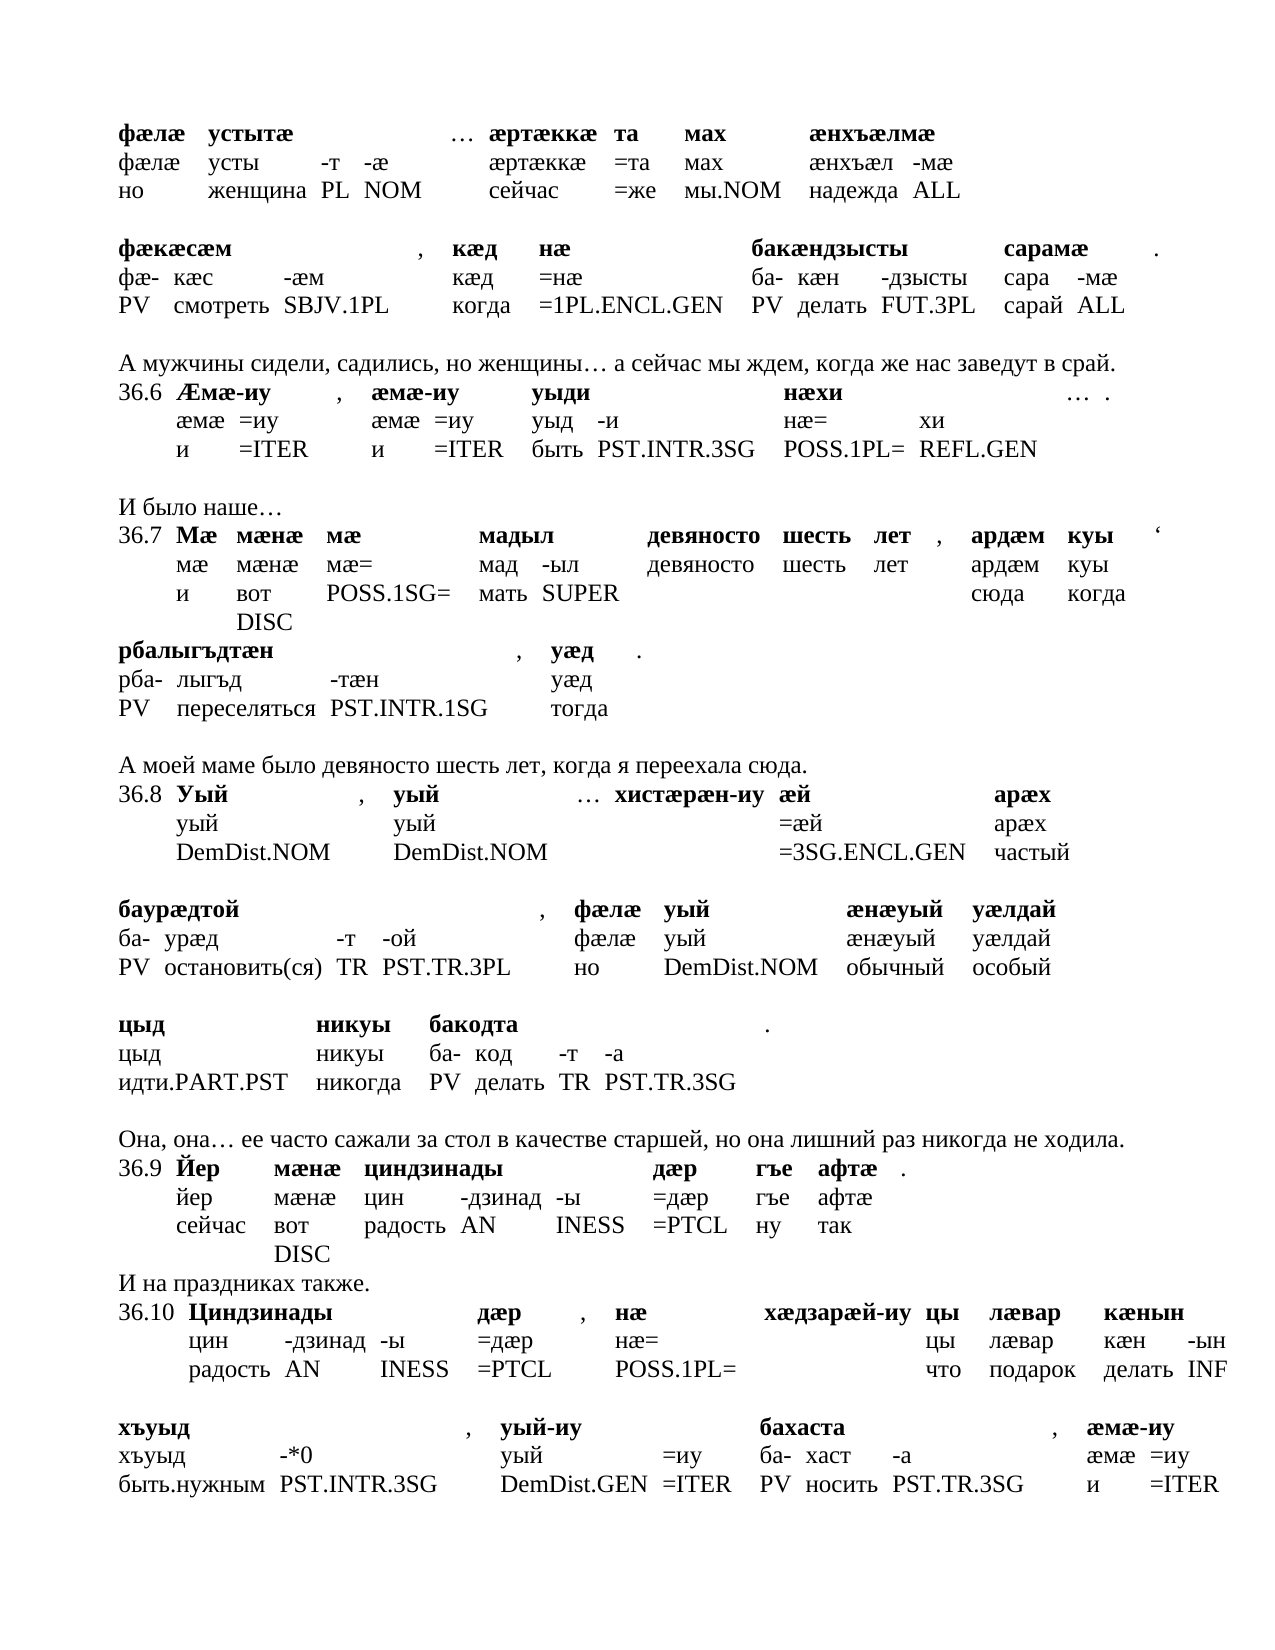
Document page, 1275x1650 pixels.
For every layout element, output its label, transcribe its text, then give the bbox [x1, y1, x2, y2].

text ардæм [971, 549, 1040, 578]
text уæлдай [972, 923, 1051, 952]
text POSS.1SG= [326, 578, 451, 607]
text -ыл [542, 549, 619, 578]
text æнхъæл [809, 147, 898, 176]
text цы [925, 1326, 962, 1354]
text æмæ-иу [371, 377, 518, 406]
text переселяться [177, 693, 316, 722]
text =1PL.ENCL.GEN [538, 291, 724, 319]
text уый-иу [500, 1412, 746, 1441]
text ба- [759, 1441, 792, 1469]
text нæ= [783, 406, 905, 434]
text арæх [994, 808, 1070, 837]
text =PTCL [477, 1354, 552, 1383]
text бакодта [429, 1009, 750, 1038]
text DemDist.GEN [500, 1469, 648, 1498]
text =ITER [434, 434, 504, 463]
text =иу [434, 406, 504, 434]
text шесть [782, 521, 860, 549]
text -дзинад [460, 1182, 542, 1211]
text . [636, 636, 657, 664]
text фæлæ [574, 894, 650, 923]
text мадыл [478, 521, 633, 549]
text хъуыд [118, 1441, 266, 1469]
text хаст [805, 1441, 878, 1469]
text кæс [173, 262, 269, 291]
text INF [1187, 1354, 1228, 1383]
text быть [531, 434, 583, 463]
text и [176, 578, 208, 607]
text фæкæсæм [118, 233, 403, 262]
text нæ= [615, 1326, 737, 1354]
text уый [176, 808, 331, 837]
text æмæ-иу [1086, 1412, 1233, 1441]
text -а [892, 1441, 1024, 1469]
text цин [364, 1182, 446, 1211]
text афтæ [818, 1153, 886, 1182]
text -т [558, 1038, 591, 1067]
text усты [208, 147, 307, 176]
text сюда [971, 578, 1040, 607]
text остановить(ся) [164, 952, 322, 981]
text PL [321, 176, 350, 204]
text хъуыд [118, 1412, 452, 1441]
text арæх [994, 779, 1084, 808]
text рба- [118, 664, 163, 693]
text =та [614, 147, 656, 176]
text куы [1067, 549, 1126, 578]
text -т [321, 147, 350, 176]
text быть.нужным [118, 1469, 266, 1498]
text -тæн [330, 664, 488, 693]
text дæр [477, 1297, 566, 1326]
text æмæ [371, 406, 420, 434]
text -ы [380, 1326, 449, 1354]
text =иу [662, 1441, 732, 1469]
text ба- [429, 1038, 461, 1067]
text -мæ [1077, 262, 1126, 291]
text уæлдай [972, 894, 1065, 923]
text 36.10 [118, 1297, 174, 1326]
text DemDist.NOM [176, 837, 331, 866]
text NOM [363, 176, 422, 204]
text идти.PART.PST [118, 1067, 288, 1096]
text сара [1004, 262, 1063, 291]
text женщина [208, 176, 307, 204]
text . [1153, 233, 1174, 262]
text =дæр [653, 1182, 728, 1211]
text æмæ [1086, 1441, 1136, 1469]
text -дзысты [881, 262, 976, 291]
text PV [429, 1067, 461, 1096]
text Она, она… ее часто сажали за стол в качестве старшей, но она лишний раз никогда не ходила. [118, 1124, 1249, 1153]
text =ITER [662, 1469, 732, 1498]
text лæвар [989, 1297, 1090, 1326]
text -ой [382, 923, 511, 952]
text Циндзинады [188, 1297, 463, 1326]
text обычный [846, 952, 944, 981]
text PV [751, 291, 783, 319]
text æртæккæ [488, 118, 600, 147]
text код [475, 1038, 545, 1067]
text кæд [452, 262, 511, 291]
text -æм [283, 262, 390, 291]
text Æмæ-иу [176, 377, 322, 406]
text мæнæ [274, 1182, 336, 1211]
text … [576, 779, 601, 808]
text вот [274, 1211, 336, 1239]
text когда [452, 291, 511, 319]
text делать [475, 1067, 545, 1096]
text нæ [538, 233, 737, 262]
text сарамæ [1004, 233, 1139, 262]
text фæ- [118, 262, 159, 291]
text лет [874, 549, 908, 578]
text … [1065, 377, 1090, 406]
text особый [972, 952, 1051, 981]
text радость [364, 1211, 446, 1239]
text делать [797, 291, 867, 319]
text Мæ [176, 521, 222, 549]
text PV [118, 952, 150, 981]
text хи [919, 406, 1038, 434]
text æнхъæлмæ [809, 118, 975, 147]
text радость [188, 1354, 271, 1383]
text циндзинады [364, 1153, 639, 1182]
text девяносто [647, 549, 755, 578]
text уый [663, 894, 832, 923]
text -а [604, 1038, 736, 1067]
text уæд [551, 664, 608, 693]
text 36.9 [118, 1153, 162, 1182]
text уый [500, 1441, 648, 1469]
text 36.6 [118, 377, 162, 406]
text ALL [1077, 291, 1126, 319]
text лет [874, 521, 922, 549]
text TR [336, 952, 368, 981]
text =же [614, 176, 656, 204]
text уæд [551, 636, 622, 664]
text никогда [316, 1067, 401, 1096]
text . [900, 1153, 921, 1182]
text уый [393, 808, 548, 837]
text , [580, 1297, 601, 1326]
text PST.TR.3SG [892, 1469, 1024, 1498]
text -æ [363, 147, 422, 176]
text мать [478, 578, 528, 607]
text æнæуый [846, 894, 958, 923]
text сарай [1004, 291, 1063, 319]
text Йер [176, 1153, 260, 1182]
text =3SG.ENCL.GEN [778, 837, 966, 866]
text шесть [782, 549, 846, 578]
text ALL [912, 176, 961, 204]
text йер [176, 1182, 246, 1211]
text рбалыгъдтæн [118, 636, 502, 664]
text нæхи [783, 377, 1052, 406]
text бахаста [759, 1412, 1038, 1441]
text уыд [531, 406, 583, 434]
text мæ [176, 549, 208, 578]
text так [818, 1211, 873, 1239]
text А мужчины сидели, садились, но женщины… а сейчас мы ждем, когда же нас заведут в срай. [118, 348, 1249, 377]
text дæр [653, 1153, 742, 1182]
text =ITER [239, 434, 308, 463]
text =иу [239, 406, 308, 434]
text PST.TR.3SG [604, 1067, 736, 1096]
text DemDist.NOM [393, 837, 548, 866]
text SUPER [542, 578, 619, 607]
text ‘ [1154, 521, 1175, 549]
text кæн [1104, 1326, 1173, 1354]
text DISC [274, 1239, 350, 1268]
text Уый [176, 779, 344, 808]
text лыгъд [177, 664, 316, 693]
text 36.8 [118, 779, 162, 808]
text тогда [551, 693, 608, 722]
text , [336, 377, 357, 406]
text что [925, 1354, 962, 1383]
text DemDist.NOM [663, 952, 818, 981]
text подарок [989, 1354, 1076, 1383]
text но [574, 952, 636, 981]
text PST.INTR.1SG [330, 693, 488, 722]
text =ITER [1149, 1469, 1219, 1498]
text , [358, 779, 379, 808]
text PST.INTR.3SG [597, 434, 756, 463]
text устытæ [208, 118, 436, 147]
text -*0 [279, 1441, 438, 1469]
text хæдзарæй-иу [764, 1297, 912, 1326]
text æй [778, 779, 980, 808]
text , [516, 636, 537, 664]
text гъе [756, 1153, 804, 1182]
text FUT.3PL [881, 291, 976, 319]
text мæ [326, 521, 465, 549]
text никуы [316, 1038, 401, 1067]
text бакæндзысты [751, 233, 990, 262]
text кæд [452, 233, 525, 262]
text урæд [164, 923, 322, 952]
text PV [118, 291, 159, 319]
text , [936, 521, 957, 549]
text и [371, 434, 420, 463]
text цин [188, 1326, 271, 1354]
text фæлæ [118, 118, 194, 147]
text уый [393, 779, 562, 808]
text мах [684, 118, 795, 147]
text =иу [1149, 1441, 1219, 1469]
text И на праздниках также. [118, 1268, 1249, 1297]
text И было наше… [118, 492, 1249, 521]
text ба- [118, 923, 150, 952]
text А моей маме было девяносто шесть лет, когда я переехала сюда. [118, 751, 1249, 779]
text =дæр [477, 1326, 552, 1354]
text сейчас [488, 176, 586, 204]
text PST.TR.3PL [382, 952, 511, 981]
text -дзинад [284, 1326, 366, 1354]
text вот [236, 578, 298, 607]
text носить [805, 1469, 878, 1498]
text смотреть [173, 291, 269, 319]
text POSS.1PL= [615, 1354, 737, 1383]
text никуы [316, 1009, 415, 1038]
text кæнын [1104, 1297, 1242, 1326]
text цы [925, 1297, 975, 1326]
text частый [994, 837, 1070, 866]
text REFL.GEN [919, 434, 1038, 463]
text PST.INTR.3SG [279, 1469, 438, 1498]
text мæнæ [236, 549, 298, 578]
text и [176, 434, 225, 463]
text INESS [556, 1211, 625, 1239]
text , [465, 1412, 486, 1441]
text PV [759, 1469, 792, 1498]
text . [1104, 377, 1125, 406]
text … [449, 118, 475, 147]
text надежда [809, 176, 898, 204]
text мы.NOM [684, 176, 781, 204]
text -т [336, 923, 368, 952]
text хистæрæн-иу [614, 779, 765, 808]
text -мæ [912, 147, 961, 176]
text уыди [531, 377, 769, 406]
text AN [284, 1354, 366, 1383]
text лæвар [989, 1326, 1076, 1354]
text ну [756, 1211, 790, 1239]
text афтæ [818, 1182, 873, 1211]
text куы [1067, 521, 1140, 549]
text SBJV.1PL [283, 291, 390, 319]
text -и [597, 406, 756, 434]
text гъе [756, 1182, 790, 1211]
text , [539, 894, 560, 923]
text когда [1067, 578, 1126, 607]
text ардæм [971, 521, 1053, 549]
text та [614, 118, 670, 147]
text =нæ [538, 262, 724, 291]
text . [764, 1009, 785, 1038]
text AN [460, 1211, 542, 1239]
text девяносто [647, 521, 768, 549]
text мад [478, 549, 528, 578]
text æмæ [176, 406, 225, 434]
text POSS.1PL= [783, 434, 905, 463]
text мæ= [326, 549, 451, 578]
text сейчас [176, 1211, 246, 1239]
text нæ [615, 1297, 750, 1326]
text -ын [1187, 1326, 1228, 1354]
text -ы [556, 1182, 625, 1211]
text цыд [118, 1009, 302, 1038]
text , [1052, 1412, 1073, 1441]
text =æй [778, 808, 966, 837]
text PV [118, 693, 163, 722]
text æртæккæ [488, 147, 586, 176]
text æнæуый [846, 923, 944, 952]
text мæнæ [236, 521, 312, 549]
text и [1086, 1469, 1136, 1498]
text ба- [751, 262, 783, 291]
text баурæдтой [118, 894, 525, 923]
text делать [1104, 1354, 1173, 1383]
text уый [663, 923, 818, 952]
text , [417, 233, 438, 262]
text мæнæ [274, 1153, 350, 1182]
text DISC [236, 607, 312, 636]
text INESS [380, 1354, 449, 1383]
text фæлæ [118, 147, 180, 176]
text кæн [797, 262, 867, 291]
text фæлæ [574, 923, 636, 952]
text цыд [118, 1038, 288, 1067]
text мах [684, 147, 781, 176]
text =PTCL [653, 1211, 728, 1239]
text но [118, 176, 180, 204]
text 36.7 [118, 521, 162, 549]
text TR [558, 1067, 591, 1096]
